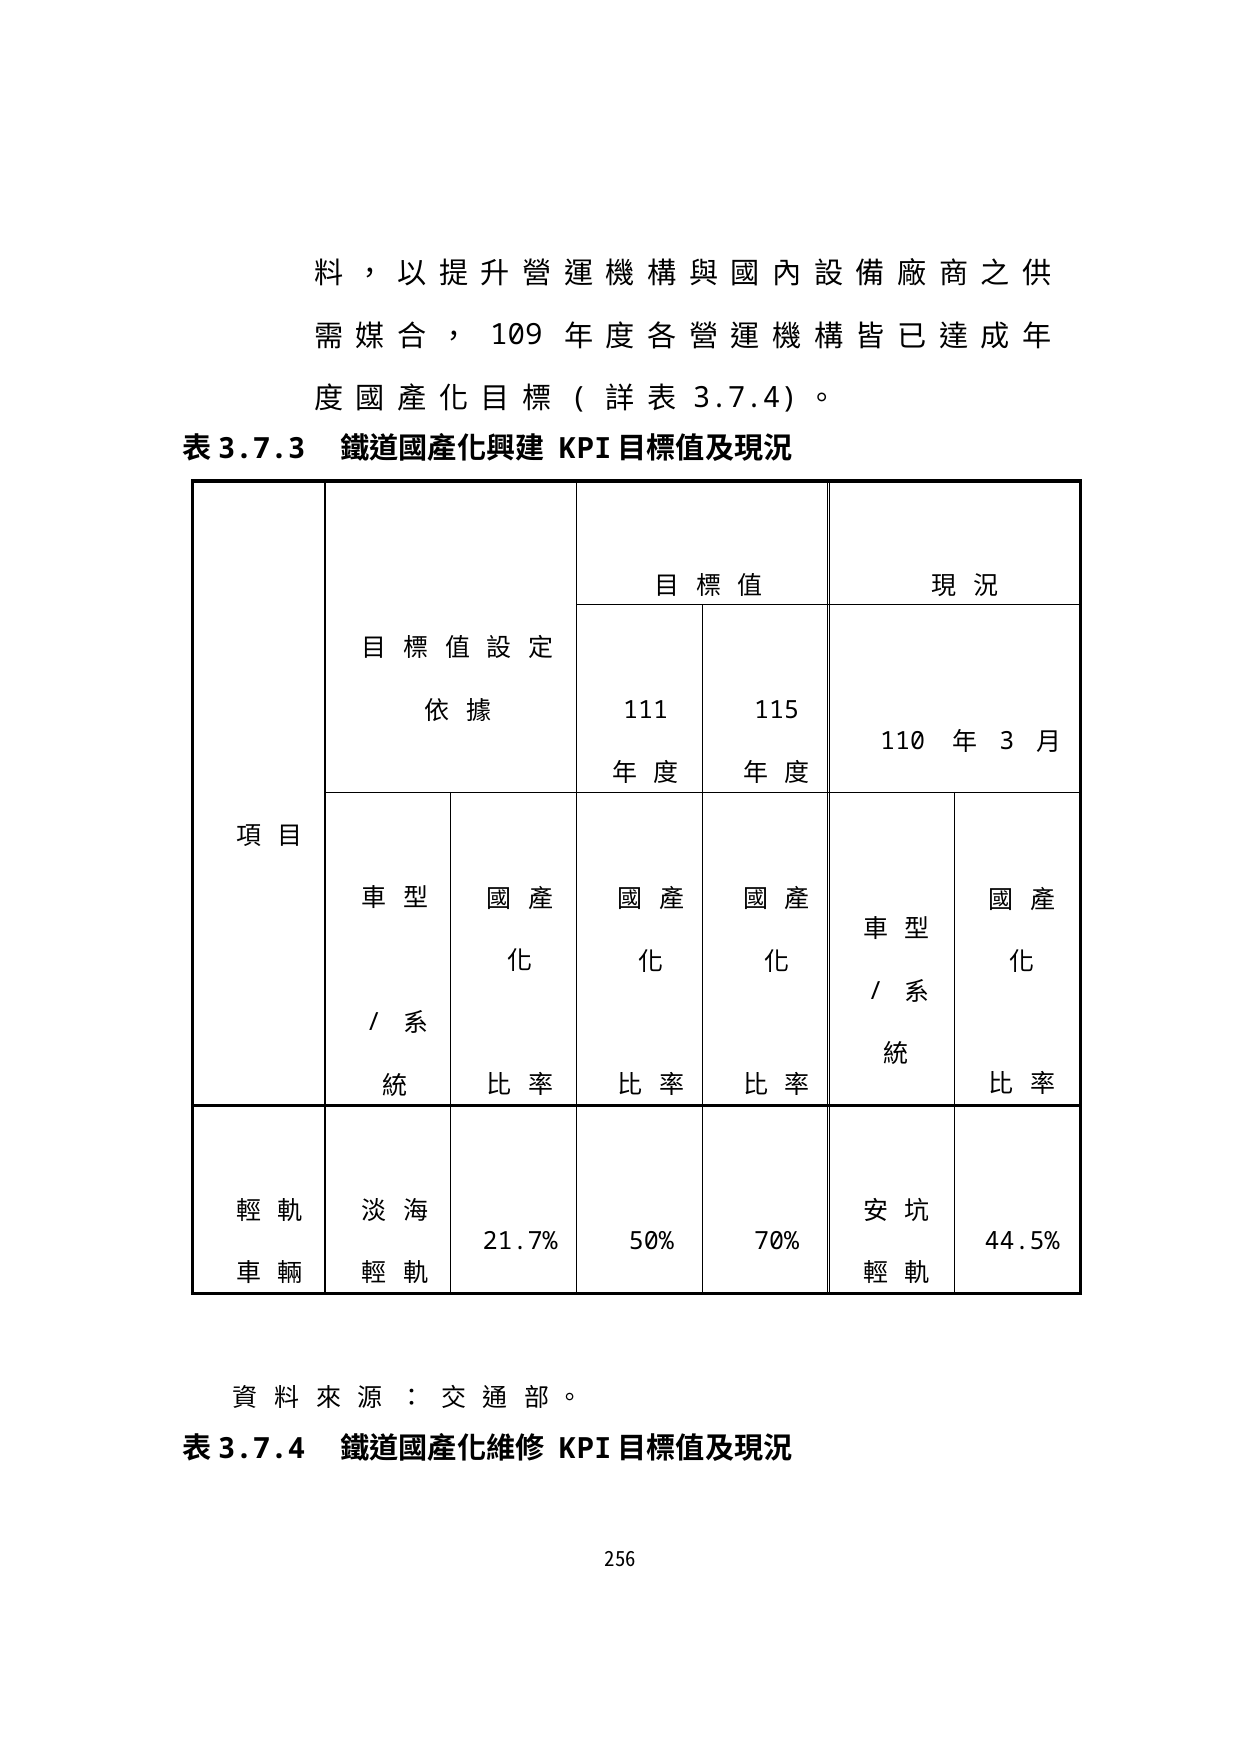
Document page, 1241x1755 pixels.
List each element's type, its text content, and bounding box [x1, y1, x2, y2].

table_cell 110年3月 [830, 605, 1079, 792]
table_header 目標值 [577, 483, 827, 604]
table_cell 國產化 比率 [451, 793, 576, 1104]
table_cell 輕軌車輛 [194, 1107, 324, 1292]
table_cell 70% [703, 1107, 827, 1292]
table_cell 50% [577, 1107, 702, 1292]
table_cell 111年度 [577, 605, 702, 792]
table_cell 安坑輕軌 [830, 1107, 954, 1292]
table_cell 115年度 [703, 605, 827, 792]
text 表3.7.4 鐵道國產化維修 KPI目標值及現況 [183, 1417, 1058, 1469]
table_cell 車型 /系統 [830, 793, 954, 1104]
table_cell 淡海輕軌 [326, 1107, 450, 1292]
table_cell 車型 /系統 [326, 793, 450, 1104]
table_cell 21.7% [451, 1107, 576, 1292]
table_header 目標值設定依據 [326, 483, 576, 792]
text 表3.7.3 鐵道國產化興建 KPI目標值及現況 [183, 417, 1058, 469]
table_header 現況 [830, 483, 1079, 604]
text 料，以提升營運機構與國內設備廠商之供需媒合，109年度各營運機構皆已達成年度國產化目標(詳表3.7.4)。 [271, 229, 1058, 417]
table_cell 44.5% [955, 1107, 1079, 1292]
table_header 項目 [194, 483, 324, 1104]
table_cell 國產化 比率 [577, 793, 702, 1104]
table_cell 國產化 比率 [955, 793, 1079, 1104]
table_cell 國產化 比率 [703, 793, 827, 1104]
text 資料來源：交通部。 [184, 1354, 1058, 1417]
